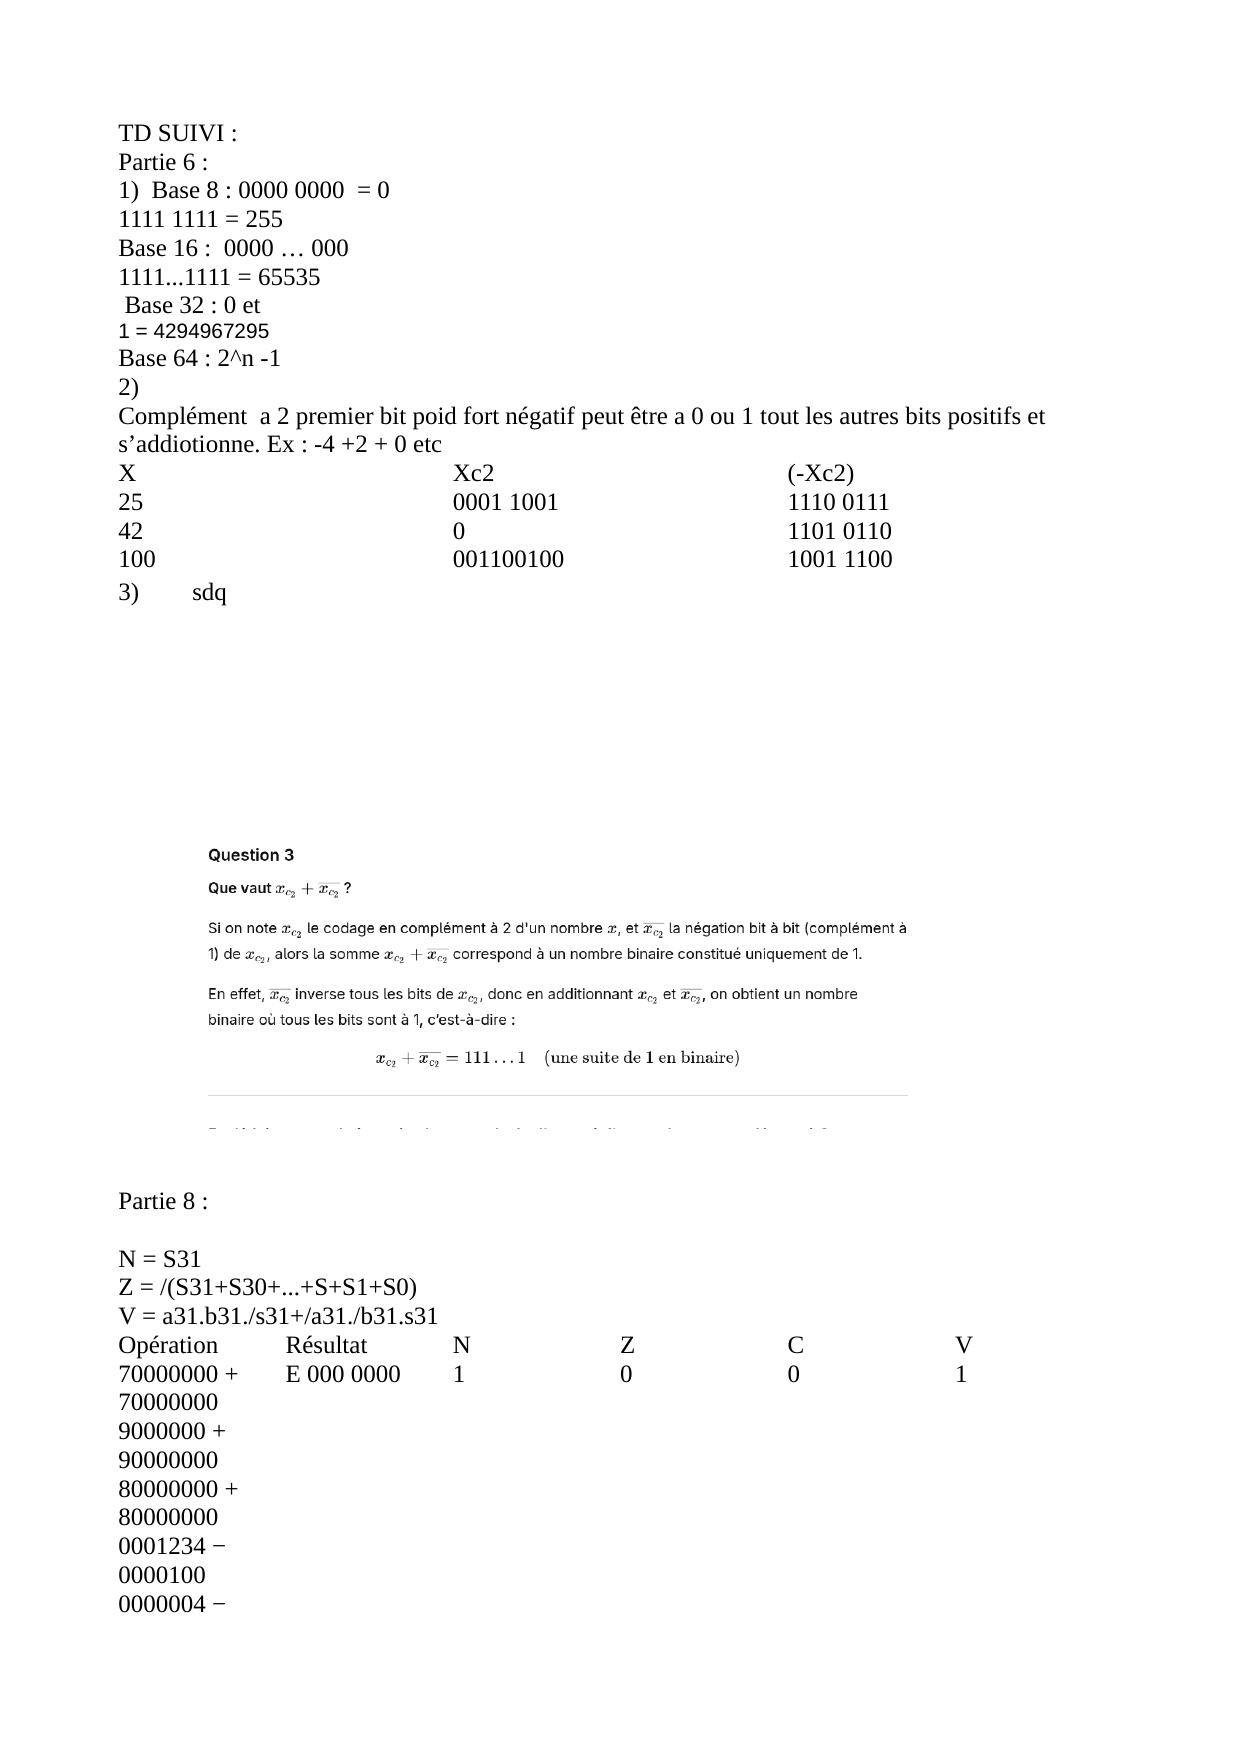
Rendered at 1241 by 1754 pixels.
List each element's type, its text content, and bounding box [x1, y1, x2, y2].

table_cell 42 [118, 516, 453, 544]
text Partie 8 : [118, 1186, 1122, 1215]
table_cell [453, 1589, 620, 1617]
table_cell E 000 0000 [285, 1359, 453, 1416]
table_cell 0 [453, 516, 787, 544]
table_header Opération [118, 1330, 285, 1359]
table_cell [955, 1474, 1122, 1531]
text Partie 6 : [118, 147, 1122, 176]
table_header Résultat [285, 1330, 453, 1359]
table_cell [453, 1416, 620, 1474]
table_cell 0 [788, 1359, 955, 1416]
table_cell [955, 1531, 1122, 1589]
table_cell 80000000 + 80000000 [118, 1474, 285, 1531]
table_header X [118, 458, 453, 487]
text V = a31.b31./s31+/a31./b31.s31 [118, 1301, 1122, 1330]
table_cell [788, 1474, 955, 1531]
text 1111...1111 = 65535 [118, 262, 1122, 291]
table_cell [620, 1416, 787, 1474]
text 3) sdq [118, 577, 1122, 606]
table_header (-Xc2) [788, 458, 1122, 487]
table_cell [620, 1531, 787, 1589]
table_header Z [620, 1330, 787, 1359]
table_cell 0 [620, 1359, 787, 1416]
text Complément a 2 premier bit poid fort négatif peut être a 0 ou 1 tout les autres bits positifs et s’addiotionne. Ex : -4 +2 + 0 etc [118, 401, 1122, 458]
text N = S31 [118, 1244, 1122, 1272]
text 1111 1111 = 255 [118, 204, 1122, 233]
table_cell [285, 1589, 453, 1617]
table_cell [620, 1474, 787, 1531]
table_cell 1 [955, 1359, 1122, 1416]
table_cell 0001234 − 0000100 [118, 1531, 285, 1589]
table_cell [285, 1531, 453, 1589]
table_header C [788, 1330, 955, 1359]
table_cell [788, 1531, 955, 1589]
table_cell [285, 1416, 453, 1474]
text 1) Base 8 : 0000 0000 = 0 [118, 176, 1122, 204]
text Z = /(S31+S30+...+S+S1+S0) [118, 1272, 1122, 1301]
table_cell [955, 1589, 1122, 1617]
text Base 32 : 0 et [118, 291, 1122, 319]
table_cell 9000000 + 90000000 [118, 1416, 285, 1474]
table_header N [453, 1330, 620, 1359]
table_cell 70000000 + 70000000 [118, 1359, 285, 1416]
table_cell [453, 1474, 620, 1531]
table_header Xc2 [453, 458, 787, 487]
table_cell 1101 0110 [788, 516, 1122, 544]
table_cell 0001 1001 [453, 487, 787, 516]
text 1 = 4294967295 [118, 319, 1122, 343]
table_cell 100 [118, 545, 453, 577]
text Base 16 : 0000 … 000 [118, 233, 1122, 262]
table_cell 001100100 [453, 545, 787, 577]
table_cell [788, 1589, 955, 1617]
text 2) [118, 372, 1122, 401]
table_cell [955, 1416, 1122, 1474]
table_cell 25 [118, 487, 453, 516]
table_cell [453, 1531, 620, 1589]
table_cell 1 [453, 1359, 620, 1416]
table_cell [620, 1589, 787, 1617]
table_cell 0000004 − [118, 1589, 285, 1617]
text Base 64 : 2^n -1 [118, 343, 1122, 372]
table_cell [285, 1474, 453, 1531]
table_cell 1001 1100 [788, 545, 1122, 577]
table_cell [788, 1416, 955, 1474]
text TD SUIVI : [118, 118, 1122, 147]
table_cell 1110 0111 [788, 487, 1122, 516]
table_header V [955, 1330, 1122, 1359]
picture [118, 835, 1123, 1129]
